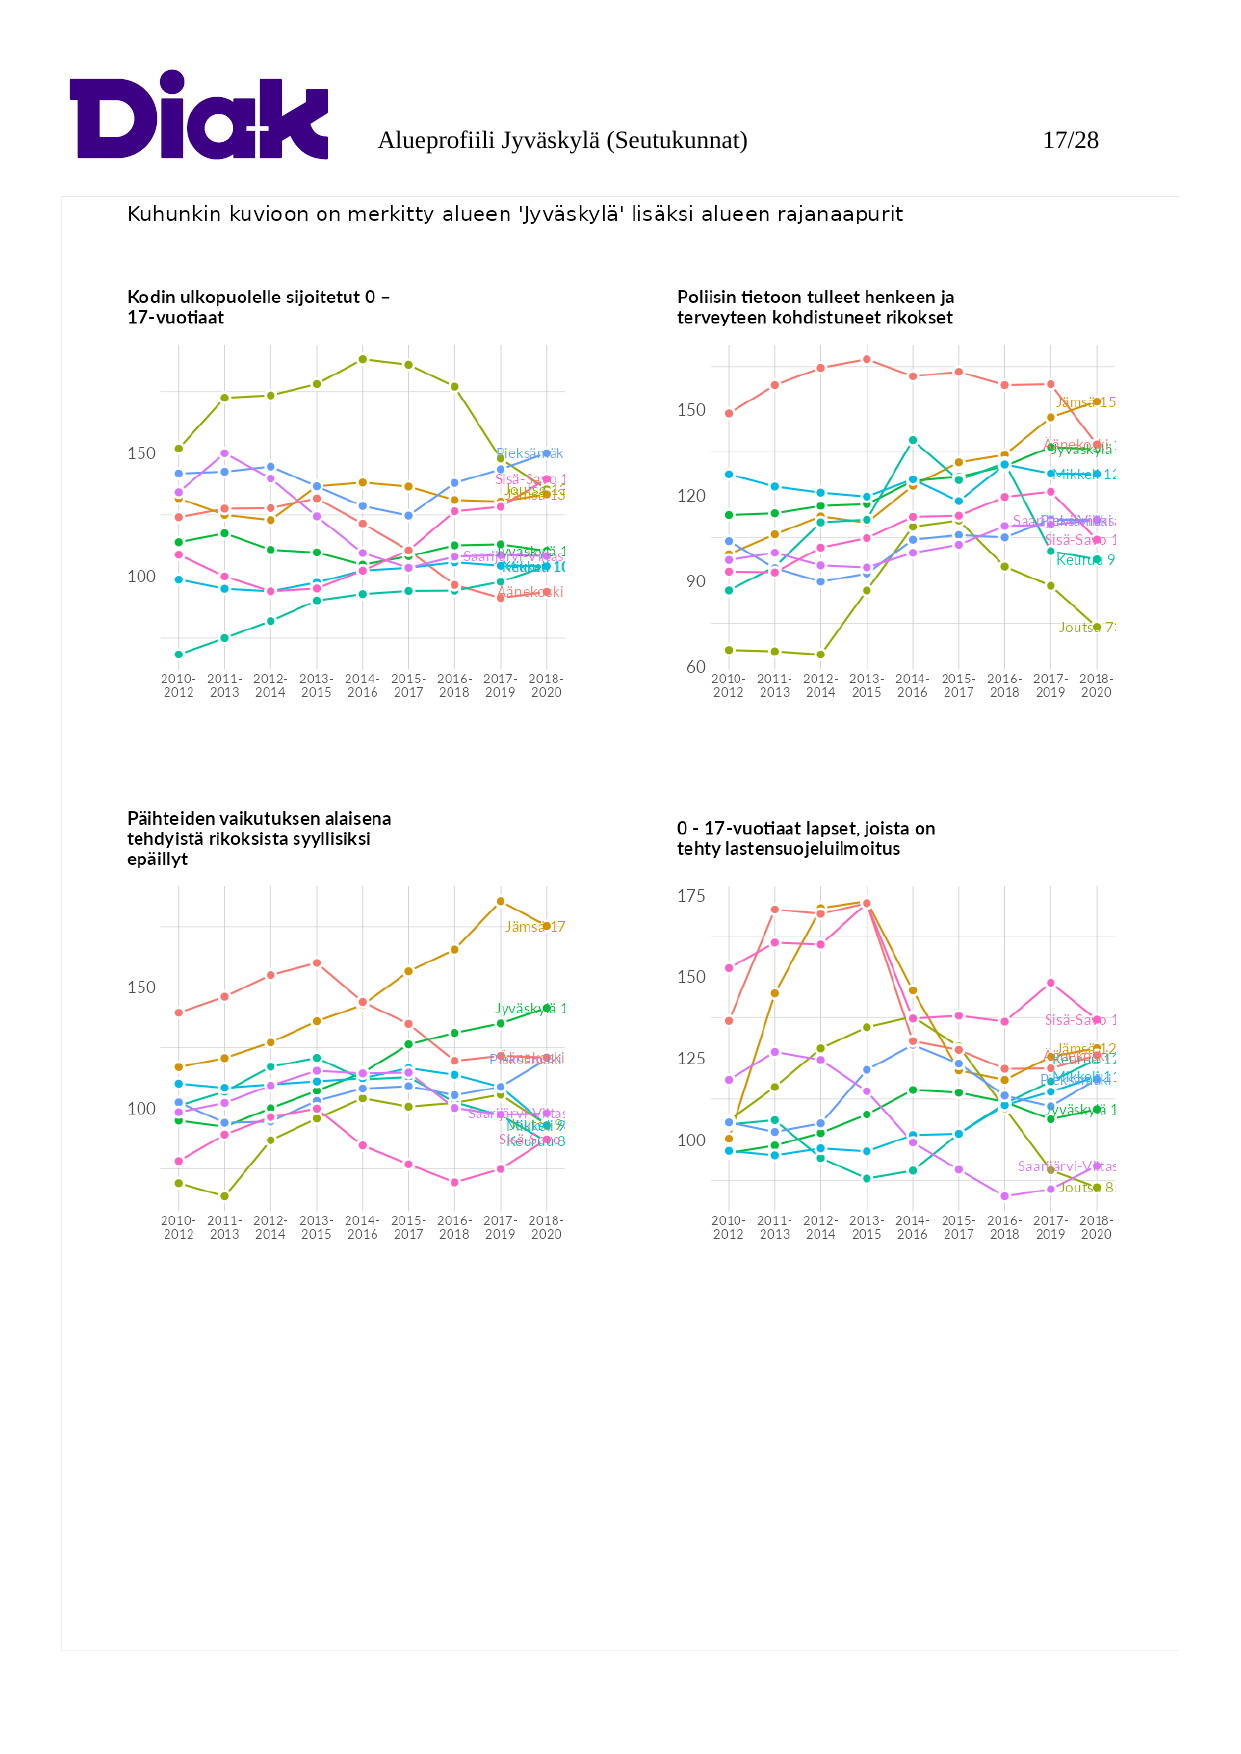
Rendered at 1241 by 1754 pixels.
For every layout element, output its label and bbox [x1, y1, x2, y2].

picture [61, 196, 1179, 1651]
